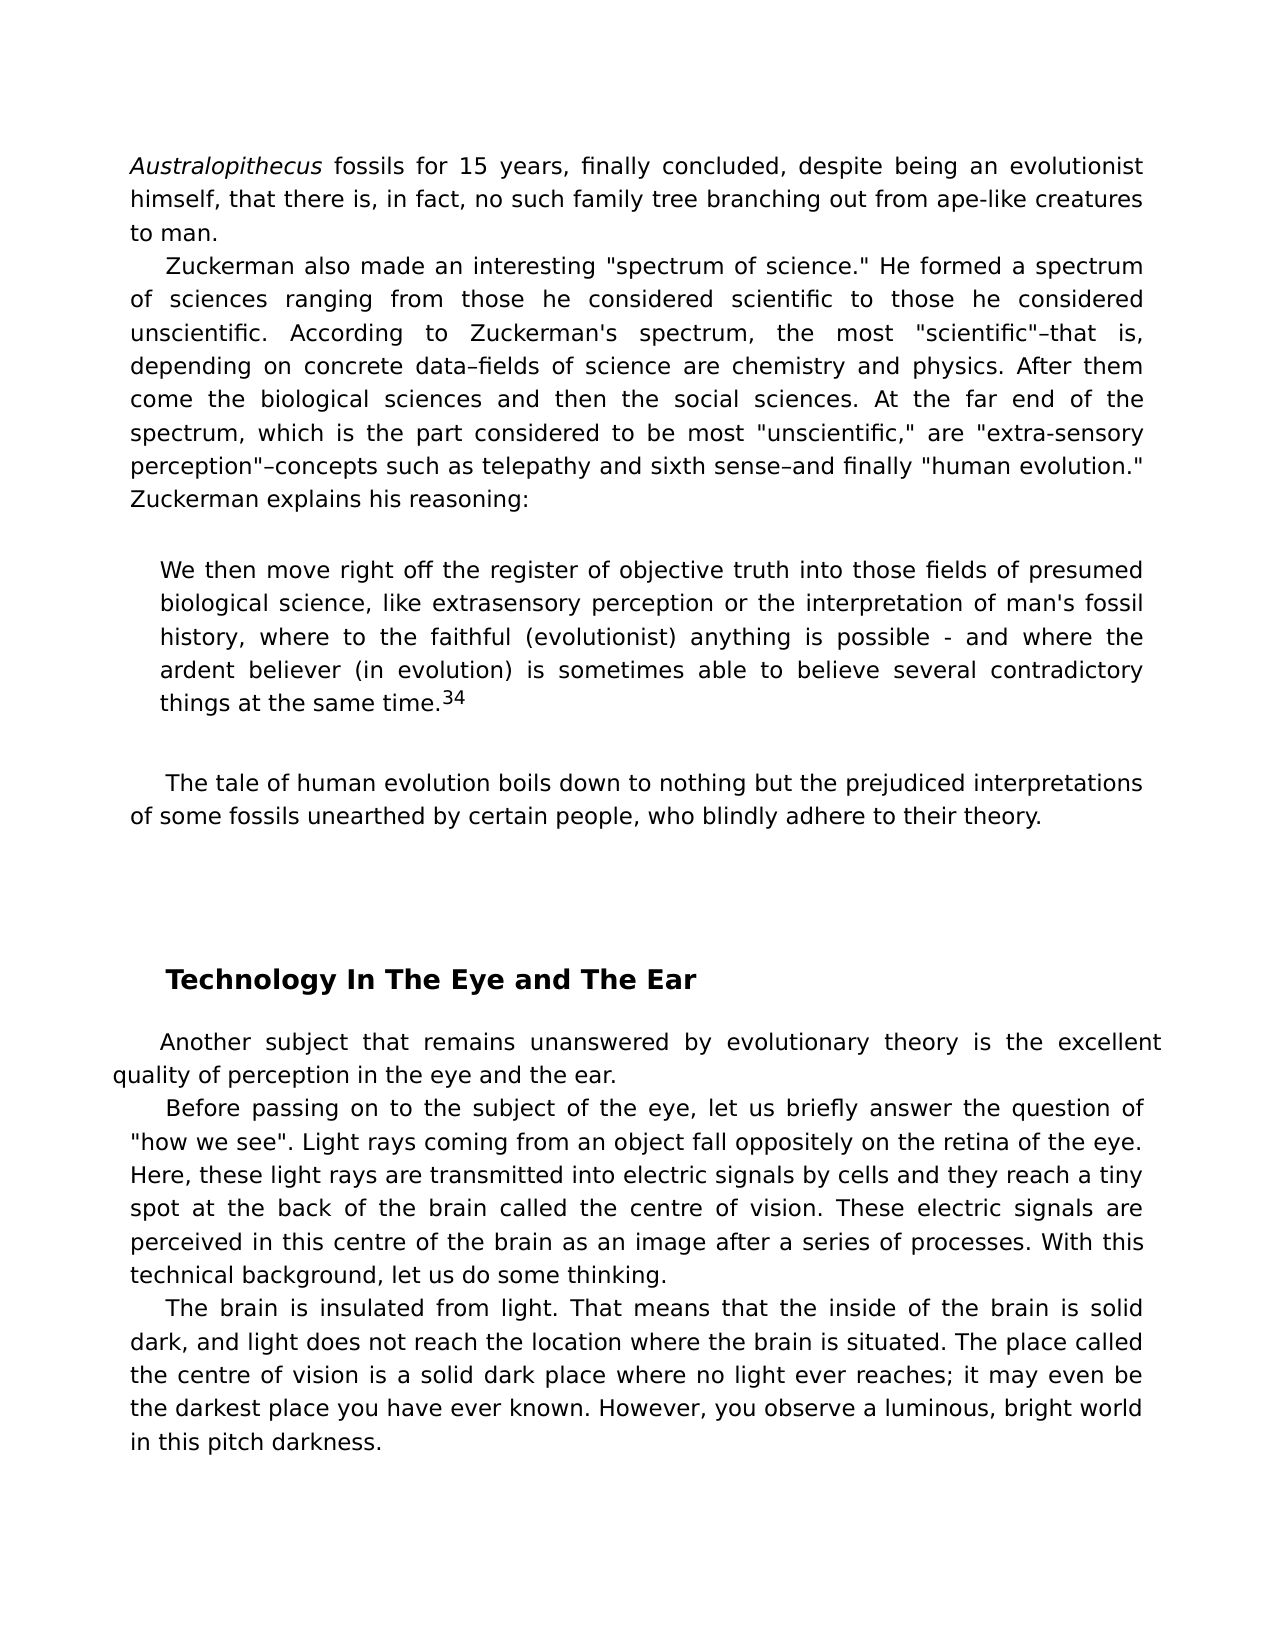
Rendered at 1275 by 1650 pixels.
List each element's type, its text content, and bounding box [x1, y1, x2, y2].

text Zuckerman also made an interesting "spectrum of science." He formed a spectrum of sciences ranging from those he considered scientific to those he considered unscientific. According to Zuckerman's spectrum, the most "scientific"–that is, depending on concrete data–fields of science are chemistry and physics. After them come the biological sciences and then the social sciences. At the far end of the spectrum, which is the part considered to be most "unscientific," are "extra-sensory perception"–concepts such as telepathy and sixth sense–and finally "human evolution." Zuckerman explains his reasoning: [130, 248, 1145, 514]
text We then move right off the register of objective truth into those fields of presumed biological science, like extrasensory perception or the interpretation of man's fossil history, where to the faithful (evolutionist) anything is possible - and where the ardent believer (in evolution) is sometimes able to believe several contradictory things at the same time.34 [159, 552, 1145, 718]
text Technology In The Eye and The Ear [165, 964, 1127, 996]
text Another subject that remains unanswered by evolutionary theory is the excellent quality of perception in the eye and the ear. [112, 1023, 1163, 1090]
text The tale of human evolution boils down to nothing but the prejudiced interpretations of some fossils unearthed by certain people, who blindly adhere to their theory. [130, 764, 1145, 831]
text Australopithecus fossils for 15 years, finally concluded, despite being an evolutionist himself, that there is, in fact, no such family tree branching out from ape-like creatures to man. [130, 148, 1145, 248]
text The brain is insulated from light. That means that the inside of the brain is solid dark, and light does not reach the location where the brain is situated. The place called the centre of vision is a solid dark place where no light ever reaches; it may even be the darkest place you have ever known. However, you observe a luminous, bright world in this pitch darkness. [130, 1290, 1145, 1457]
text Before passing on to the subject of the eye, let us briefly answer the question of "how we see". Light rays coming from an object fall oppositely on the retina of the eye. Here, these light rays are transmitted into electric signals by cells and they reach a tiny spot at the back of the brain called the centre of vision. These electric signals are perceived in this centre of the brain as an image after a series of processes. With this technical background, let us do some thinking. [130, 1090, 1145, 1290]
